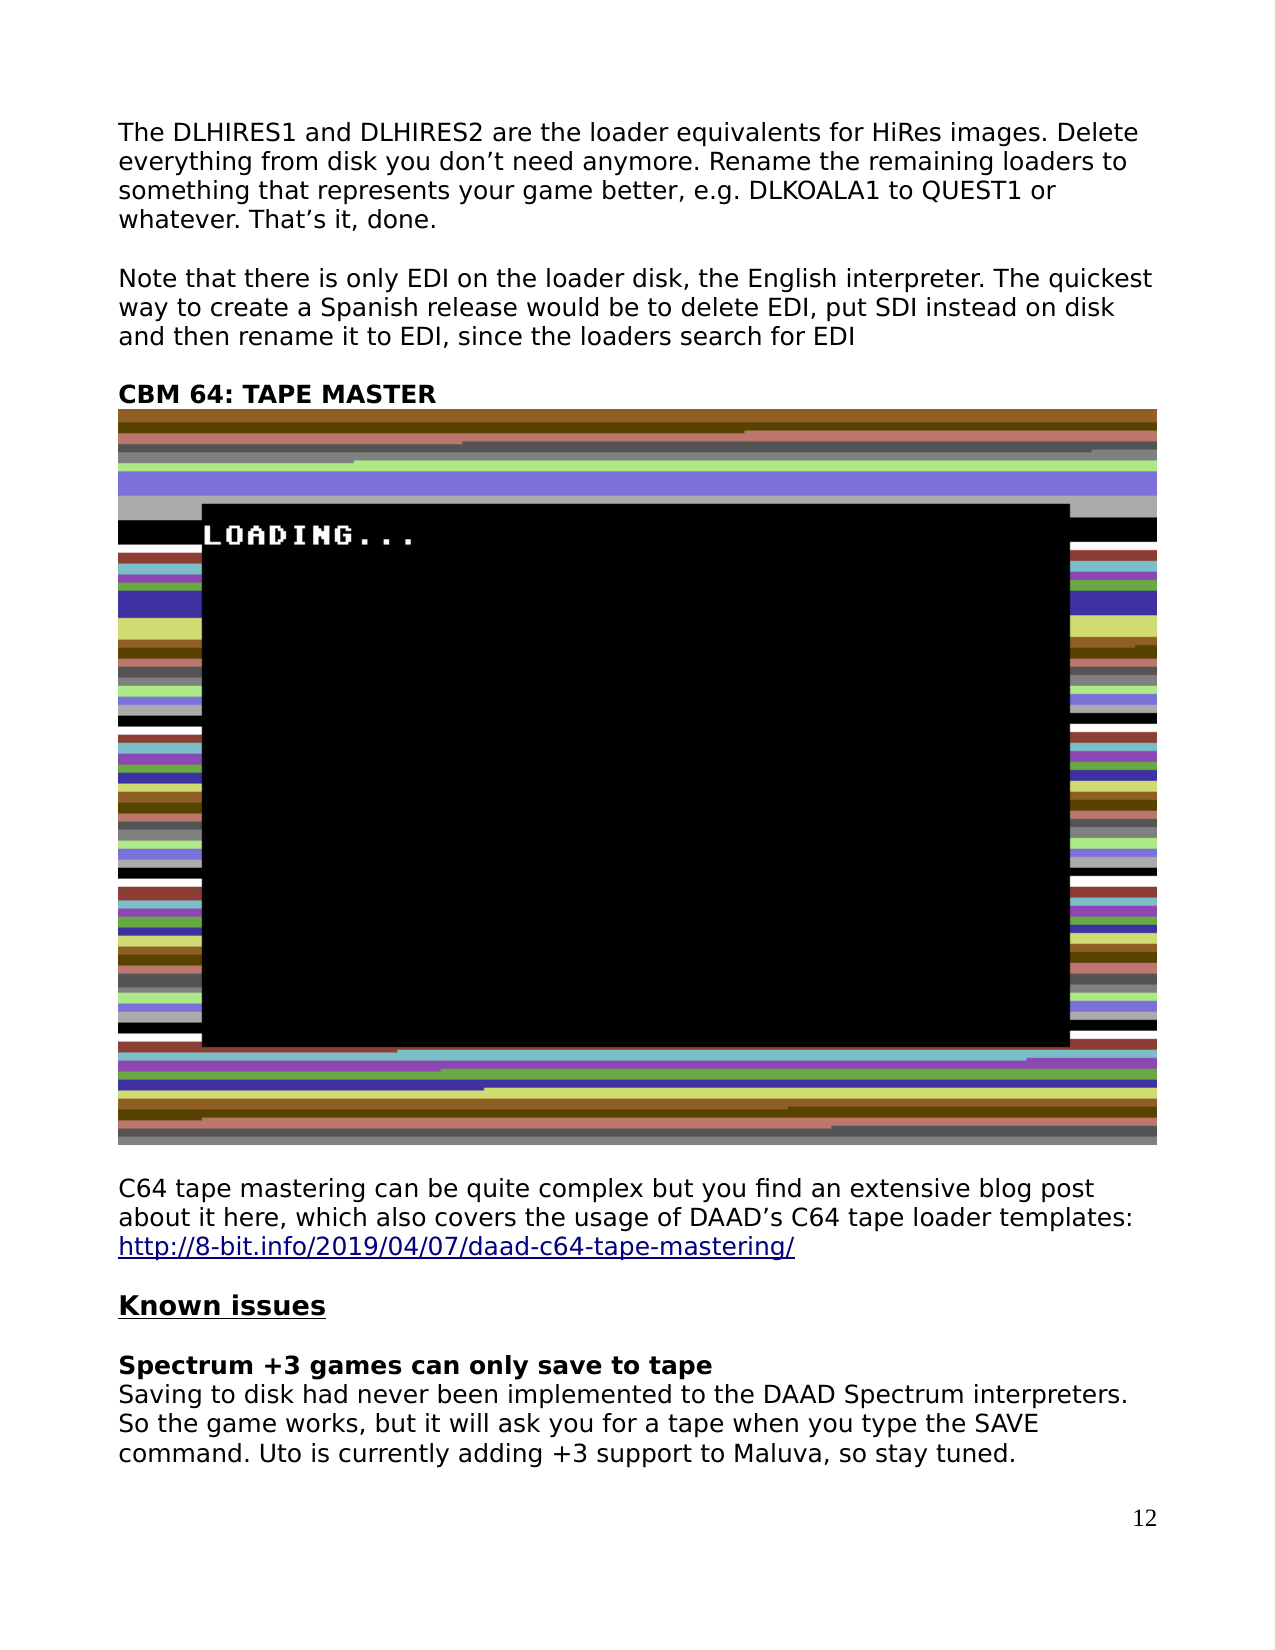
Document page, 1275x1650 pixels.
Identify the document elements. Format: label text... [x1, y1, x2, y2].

text Saving to disk had never been implemented to the DAAD Spectrum interpreters. So the game works, but it will ask you for a tape when you type the SAVE command. Uto is currently adding +3 support to Maluva, so stay tuned. [118, 1381, 1157, 1468]
text Note that there is only EDI on the loader disk, the English interpreter. The quickest way to create a Spanish release would be to delete EDI, put SDI instead on disk and then rename it to EDI, since the loaders search for EDI [118, 264, 1157, 351]
text Known issues [118, 1291, 1157, 1322]
text Spectrum +3 games can only save to tape [118, 1351, 1157, 1381]
text C64 tape mastering can be quite complex but you find an extensive blog post about it here, which also covers the usage of DAAD’s C64 tape loader templates: http://8-bit.info/2019/04/07/daad-c64-tape-mastering/ [118, 1174, 1157, 1261]
text The DLHIRES1 and DLHIRES2 are the loader equivalents for HiRes images. Delete everything from disk you don’t need anymore. Rename the remaining loaders to something that represents your game better, e.g. DLKOALA1 to QUEST1 or whatever. That’s it, done. [118, 118, 1157, 235]
picture [118, 409, 1157, 1145]
text CBM 64: TAPE MASTER [118, 381, 1157, 409]
